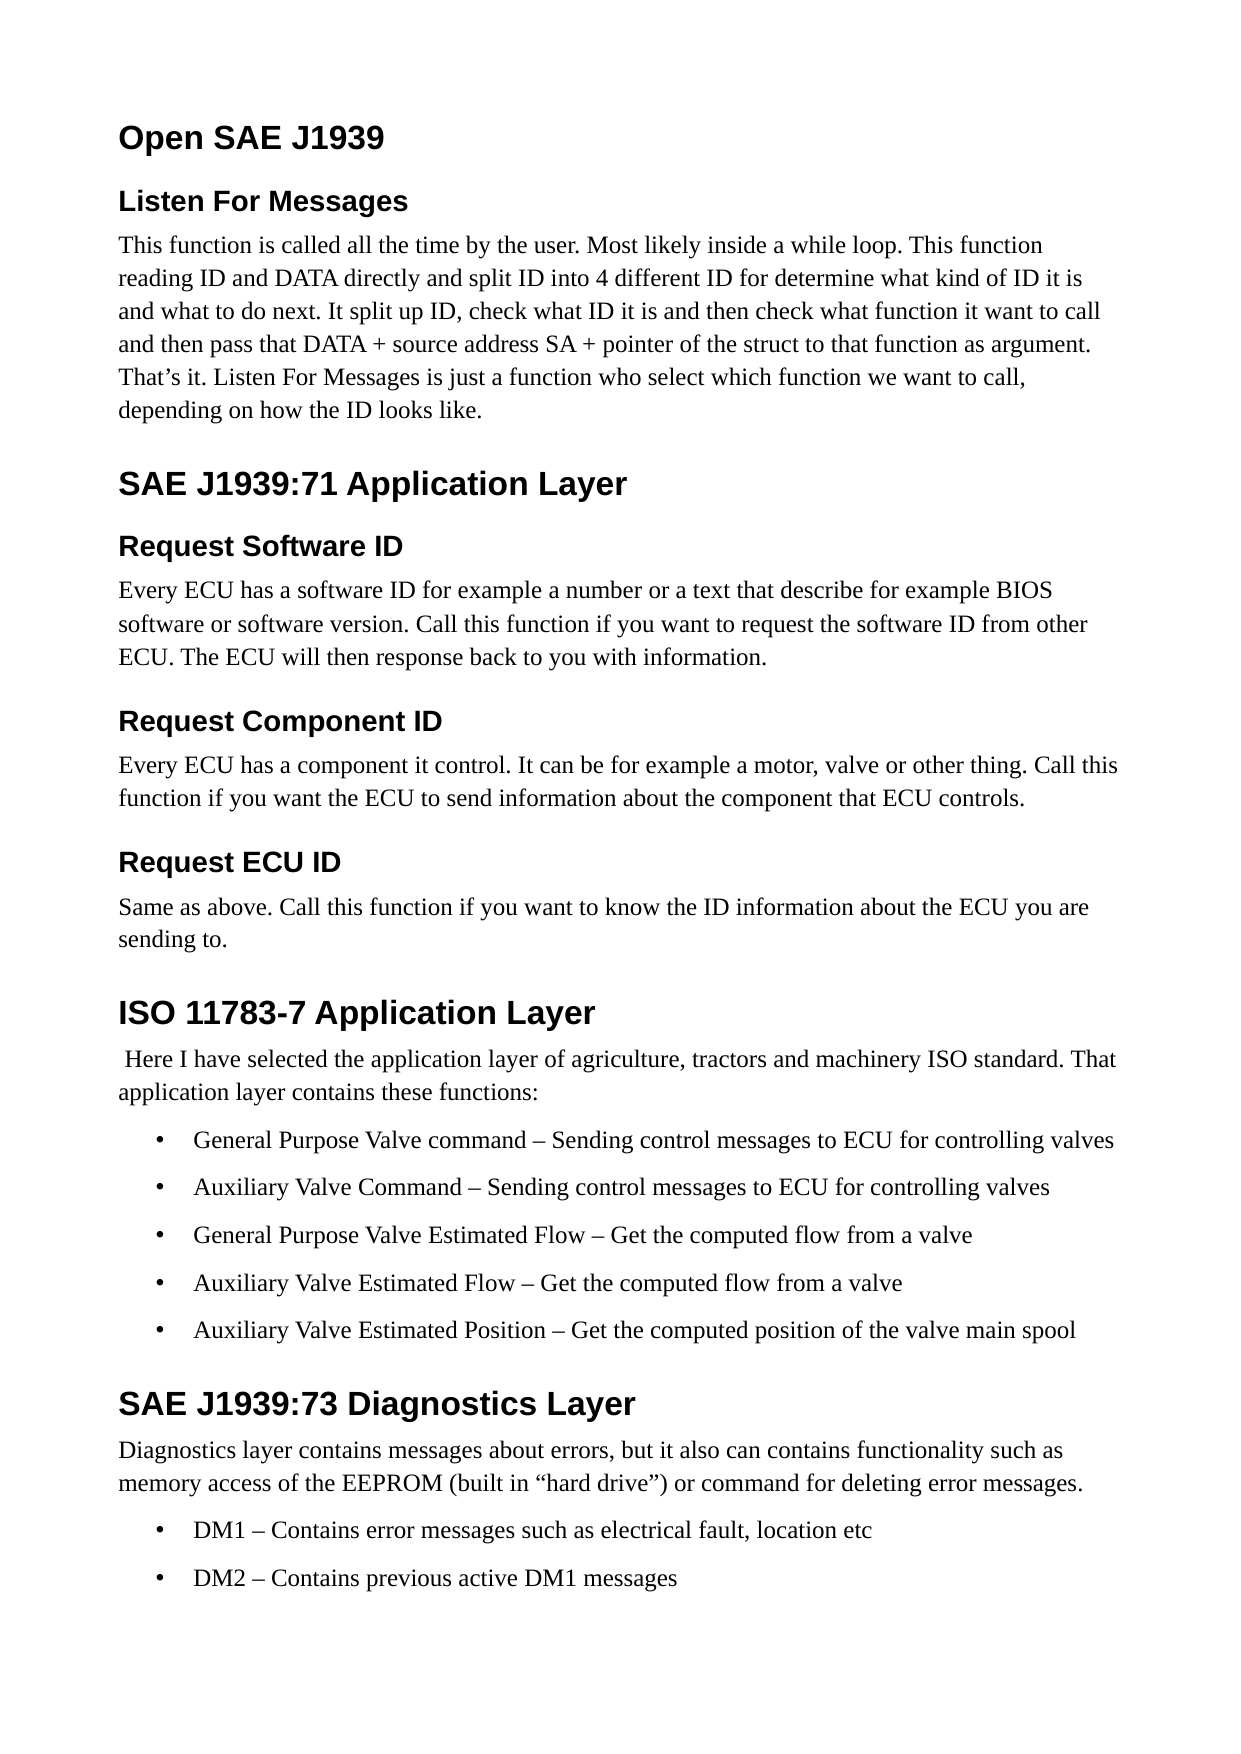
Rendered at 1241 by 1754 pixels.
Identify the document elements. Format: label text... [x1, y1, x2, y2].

text Here I have selected the application layer of agriculture, tractors and machinery ISO standard. That application layer contains these functions: [118, 1044, 1122, 1106]
text Same as above. Call this function if you want to know the ID information about the ECU you are sending to. [118, 892, 1122, 953]
list Auxiliary Valve Command – Sending control messages to ECU for controlling valves [156, 1172, 1122, 1201]
list Auxiliary Valve Estimated Flow – Get the computed flow from a valve [156, 1268, 1122, 1296]
list DM1 – Contains error messages such as electrical fault, location etc [156, 1515, 1122, 1544]
subtitle ISO 11783-7 Application Layer [118, 993, 1122, 1032]
text Every ECU has a software ID for example a number or a text that describe for example BIOS software or software version. Call this function if you want to request the software ID from other ECU. The ECU will then response back to you with information. [118, 576, 1122, 670]
subtitle Request Component ID [118, 704, 1122, 738]
list DM2 – Contains previous active DM1 messages [156, 1563, 1122, 1592]
list General Purpose Valve command – Sending control messages to ECU for controlling valves [156, 1125, 1122, 1153]
text Every ECU has a component it control. It can be for example a motor, valve or other thing. Call this function if you want the ECU to send information about the component that ECU controls. [118, 750, 1122, 812]
text This function is called all the time by the user. Most likely inside a while loop. This function reading ID and DATA directly and split ID into 4 different ID for determine what kind of ID it is and what to do next. It split up ID, check what ID it is and then check what function it want to call and then pass that DATA + source address SA + pointer of the struct to that function as argument. That’s it. Listen For Messages is just a function who select which function we want to call, depending on how the ID looks like. [118, 230, 1122, 424]
list General Purpose Valve Estimated Flow – Get the computed flow from a valve [156, 1220, 1122, 1249]
list Auxiliary Valve Estimated Position – Get the computed position of the valve main spool [156, 1315, 1122, 1344]
subtitle Open SAE J1939 [118, 118, 1122, 157]
subtitle SAE J1939:71 Application Layer [118, 464, 1122, 502]
subtitle Request ECU ID [118, 845, 1122, 879]
text Diagnostics layer contains messages about errors, but it also can contains functionality such as memory access of the EEPROM (built in “hard drive”) or command for deleting error messages. [118, 1435, 1122, 1497]
subtitle Listen For Messages [118, 184, 1122, 218]
subtitle Request Software ID [118, 529, 1122, 563]
subtitle SAE J1939:73 Diagnostics Layer [118, 1384, 1122, 1422]
